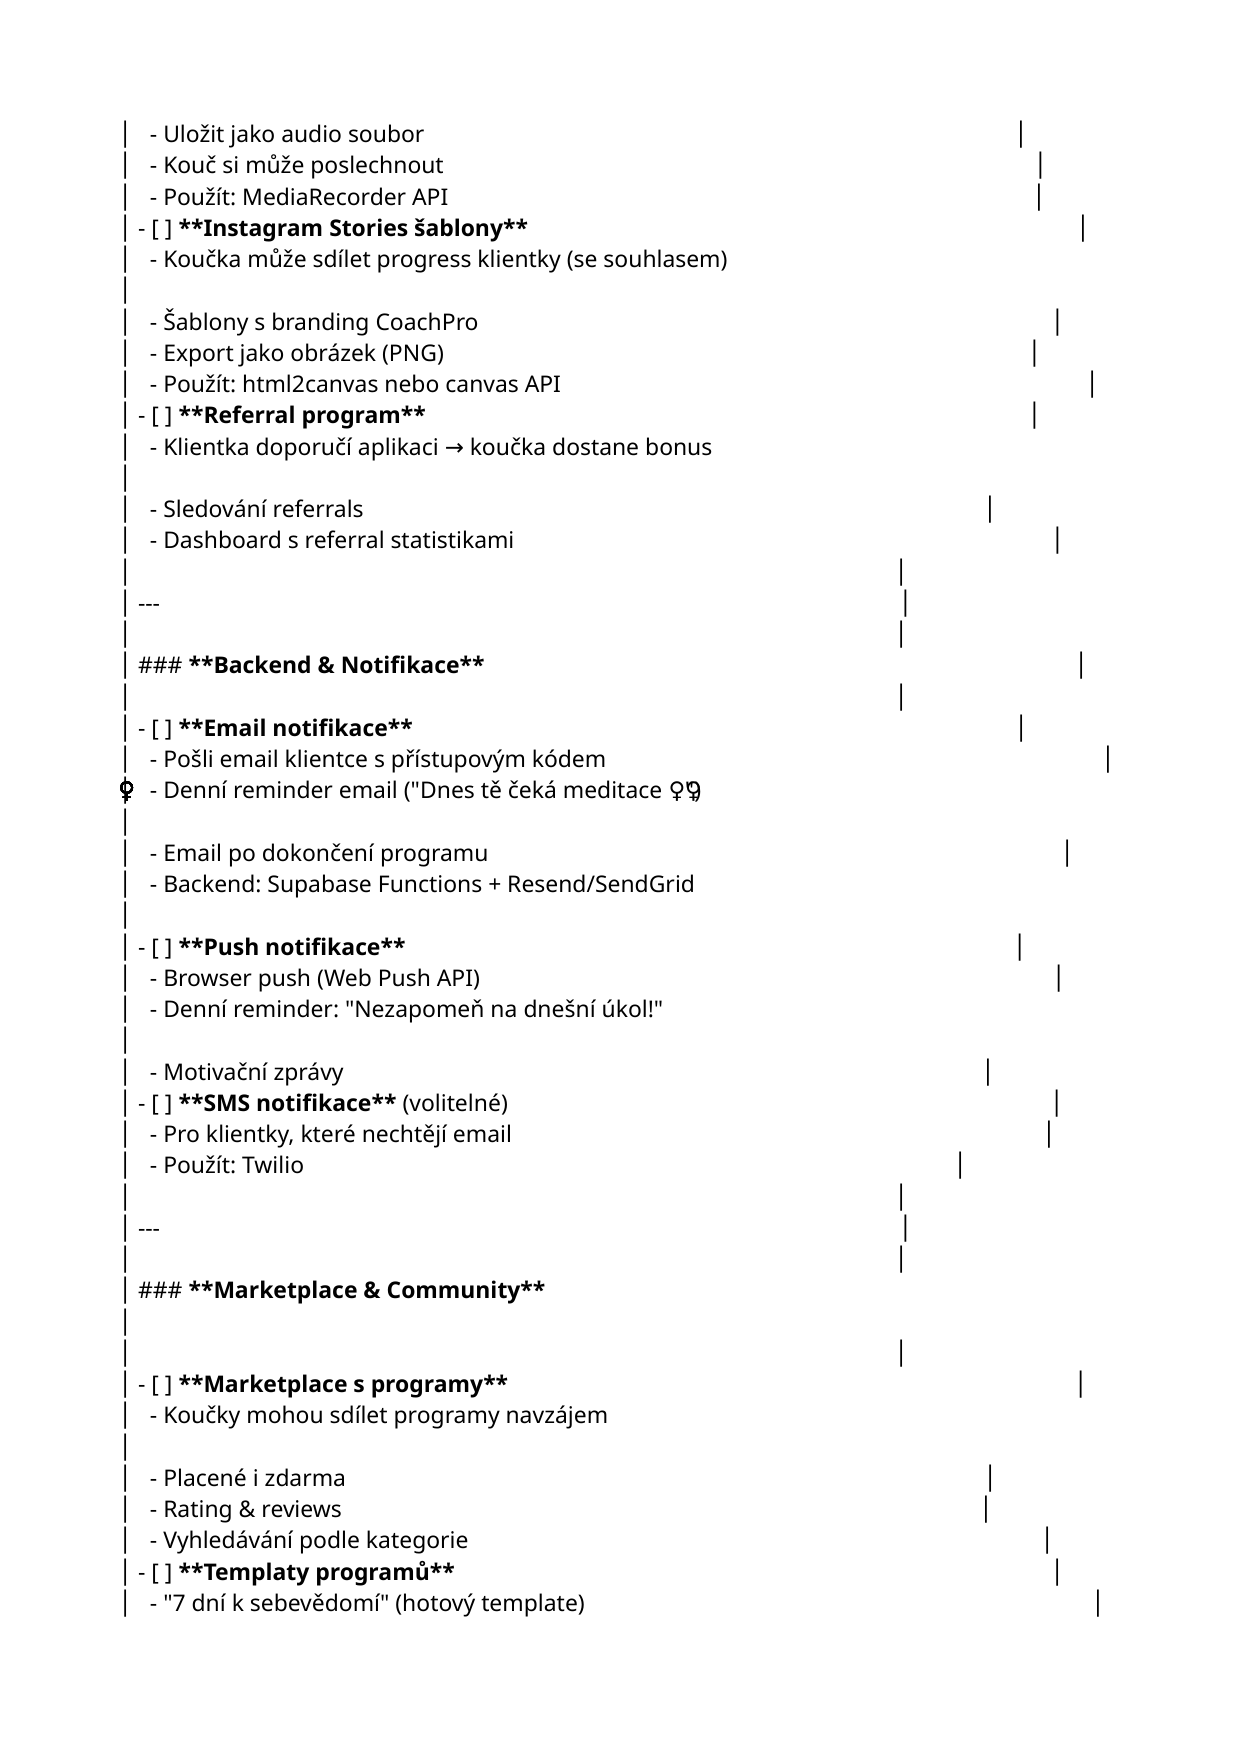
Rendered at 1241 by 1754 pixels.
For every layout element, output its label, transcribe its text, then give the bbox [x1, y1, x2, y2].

text │ - Uložit jako audio soubor │ [118, 118, 1122, 149]
text │ - Dashboard s referral statistikami │ [118, 524, 1122, 556]
text │ - Denní reminder email ("Dnes tě čeká meditace 🧘‍♀️") │ [118, 774, 1122, 837]
text │ │ [118, 681, 1122, 712]
text │ - Kouč si může poslechnout │ [118, 149, 1122, 181]
text │ │ [118, 1337, 1122, 1368]
text │ --- │ [118, 1212, 1122, 1243]
text │ - "7 dní k sebevědomí" (hotový template) │ [118, 1587, 1122, 1618]
text │ - [ ] **Push notifikace** │ [118, 931, 1122, 962]
text │ - [ ] **Email notifikace** │ [118, 712, 1122, 743]
text │ │ [118, 618, 1122, 649]
text │ - Použít: MediaRecorder API │ [118, 181, 1122, 212]
text │ - Koučky mohou sdílet programy navzájem │ [118, 1399, 1122, 1462]
text │ - Placené i zdarma │ [118, 1462, 1122, 1493]
text │ --- │ [118, 587, 1122, 618]
text │ - Motivační zprávy │ [118, 1056, 1122, 1087]
text │ - Browser push (Web Push API) │ [118, 962, 1122, 993]
text │ - Pro klientky, které nechtějí email │ [118, 1118, 1122, 1149]
text │ │ [118, 556, 1122, 587]
text │ - Rating & reviews │ [118, 1493, 1122, 1524]
text │ - Použít: html2canvas nebo canvas API │ [118, 368, 1122, 399]
text │ - [ ] **SMS notifikace** (volitelné) │ [118, 1087, 1122, 1118]
text │ │ [118, 1243, 1122, 1274]
text │ - Sledování referrals │ [118, 493, 1122, 524]
text │ ### **Backend & Notifikace** │ [118, 649, 1122, 681]
text │ - Export jako obrázek (PNG) │ [118, 337, 1122, 368]
text │ - Pošli email klientce s přístupovým kódem │ [118, 743, 1122, 774]
text │ - Denní reminder: "Nezapomeň na dnešní úkol!" │ [118, 993, 1122, 1056]
text │ - [ ] **Referral program** │ [118, 399, 1122, 431]
text │ - [ ] **Marketplace s programy** │ [118, 1368, 1122, 1399]
text │ - Email po dokončení programu │ [118, 837, 1122, 868]
text │ - Klientka doporučí aplikaci → koučka dostane bonus │ [118, 431, 1122, 493]
text │ - Použít: Twilio │ [118, 1149, 1122, 1181]
text │ - Koučka může sdílet progress klientky (se souhlasem) │ [118, 243, 1122, 306]
text │ - [ ] **Instagram Stories šablony** │ [118, 212, 1122, 243]
text │ - [ ] **Templaty programů** │ [118, 1556, 1122, 1587]
text │ │ [118, 1181, 1122, 1212]
text │ - Backend: Supabase Functions + Resend/SendGrid │ [118, 868, 1122, 931]
text │ - Vyhledávání podle kategorie │ [118, 1524, 1122, 1556]
text │ - Šablony s branding CoachPro │ [118, 306, 1122, 337]
text │ ### **Marketplace & Community** │ [118, 1274, 1122, 1337]
